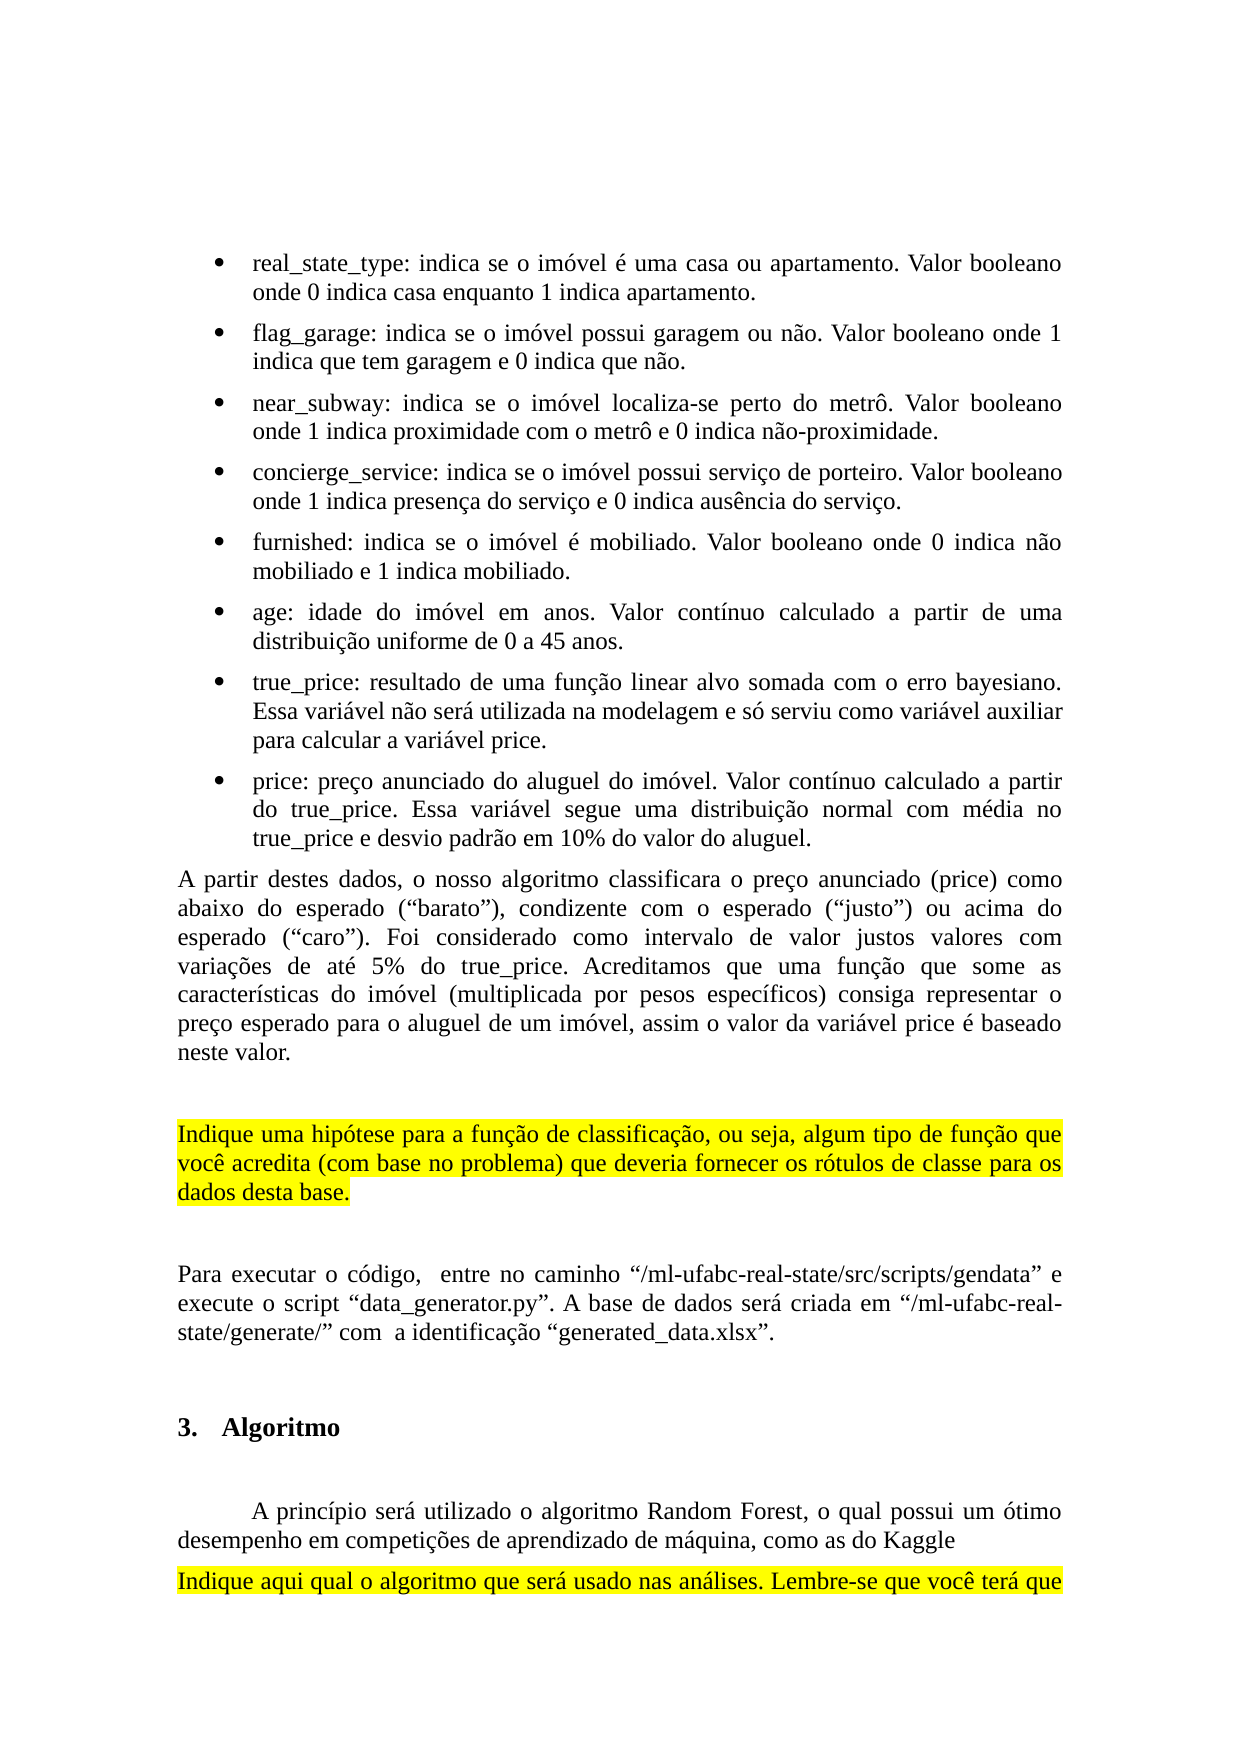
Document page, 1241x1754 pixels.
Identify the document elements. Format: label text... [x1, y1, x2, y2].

text Para executar o código, entre no caminho “/ml-ufabc-real-state/src/scripts/gendata” e execute o script “data_generator.py”. A base de dados será criada em “/ml-ufabc-real-state/generate/” com a identificação “generated_data.xlsx”. [177, 1259, 1063, 1345]
list real_state_type: indica se o imóvel é uma casa ou apartamento. Valor booleano onde 0 indica casa enquanto 1 indica apartamento. [215, 248, 1063, 305]
list price: preço anunciado do aluguel do imóvel. Valor contínuo calculado a partir do true_price. Essa variável segue uma distribuição normal com média no true_price e desvio padrão em 10% do valor do aluguel. [215, 766, 1063, 852]
list concierge_service: indica se o imóvel possui serviço de porteiro. Valor booleano onde 1 indica presença do serviço e 0 indica ausência do serviço. [215, 457, 1063, 515]
text A princípio será utilizado o algoritmo Random Forest, o qual possui um ótimo desempenho em competições de aprendizado de máquina, como as do Kaggle [177, 1496, 1063, 1553]
list age: idade do imóvel em anos. Valor contínuo calculado a partir de uma distribuição uniforme de 0 a 45 anos. [215, 597, 1063, 655]
title Algoritmo [177, 1411, 1063, 1442]
text A partir destes dados, o nosso algoritmo classificara o preço anunciado (price) como abaixo do esperado (“barato”), condizente com o esperado (“justo”) ou acima do esperado (“caro”). Foi considerado como intervalo de valor justos valores com variações de até 5% do true_price. Acreditamos que uma função que some as características do imóvel (multiplicada por pesos específicos) consiga representar o preço esperado para o aluguel de um imóvel, assim o valor da variável price é baseado neste valor. [177, 864, 1063, 1066]
text Indique aqui qual o algoritmo que será usado nas análises. Lembre-se que você terá que [177, 1566, 1063, 1594]
text Indique uma hipótese para a função de classificação, ou seja, algum tipo de função que você acredita (com base no problema) que deveria fornecer os rótulos de classe para os dados desta base. [177, 1119, 1063, 1206]
list furnished: indica se o imóvel é mobiliado. Valor booleano onde 0 indica não mobiliado e 1 indica mobiliado. [215, 527, 1063, 585]
list flag_garage: indica se o imóvel possui garagem ou não. Valor booleano onde 1 indica que tem garagem e 0 indica que não. [215, 318, 1063, 375]
list true_price: resultado de uma função linear alvo somada com o erro bayesiano. Essa variável não será utilizada na modelagem e só serviu como variável auxiliar para calcular a variável price. [215, 667, 1063, 753]
list near_subway: indica se o imóvel localiza-se perto do metrô. Valor booleano onde 1 indica proximidade com o metrô e 0 indica não-proximidade. [215, 388, 1063, 445]
